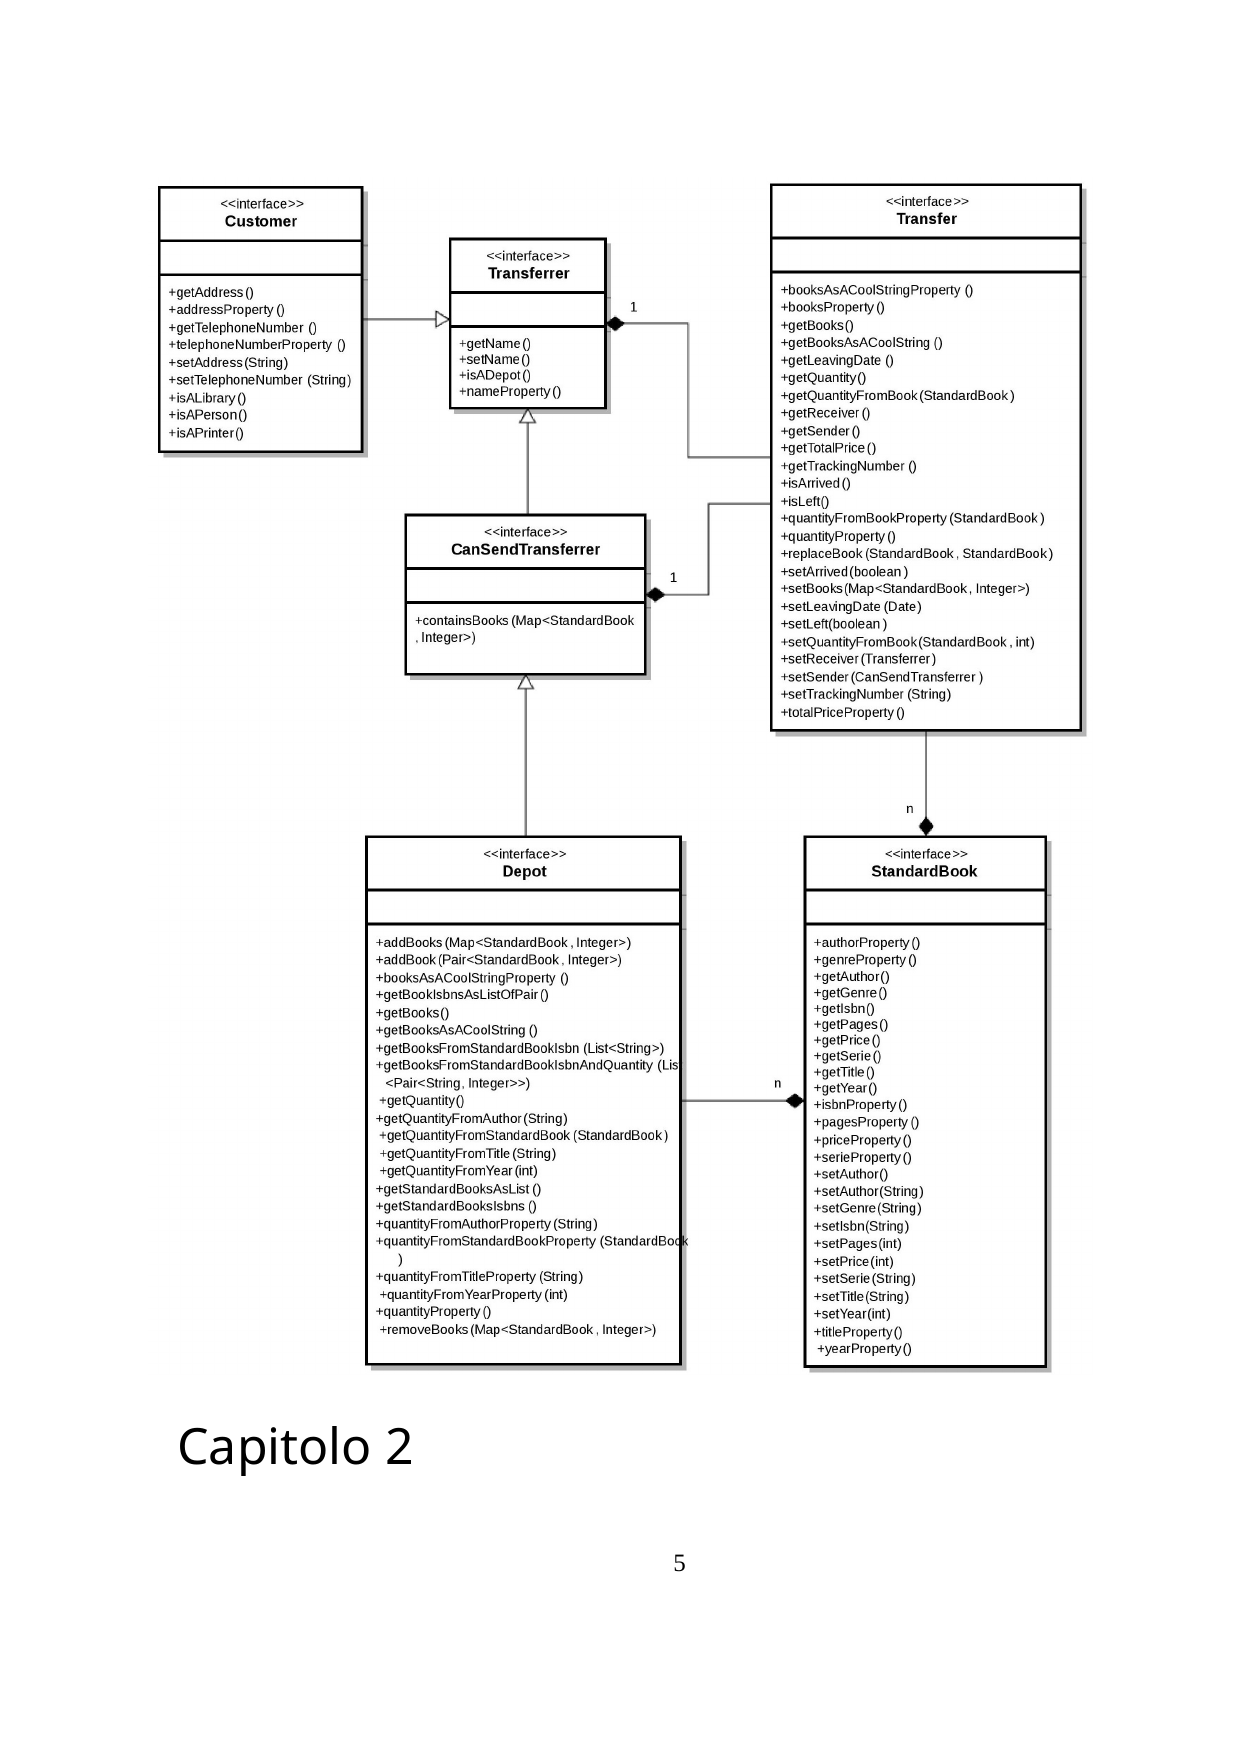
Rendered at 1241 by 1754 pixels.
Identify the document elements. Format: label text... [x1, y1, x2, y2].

text Capitolo 2 [177, 1411, 1063, 1479]
picture [147, 177, 1093, 1375]
